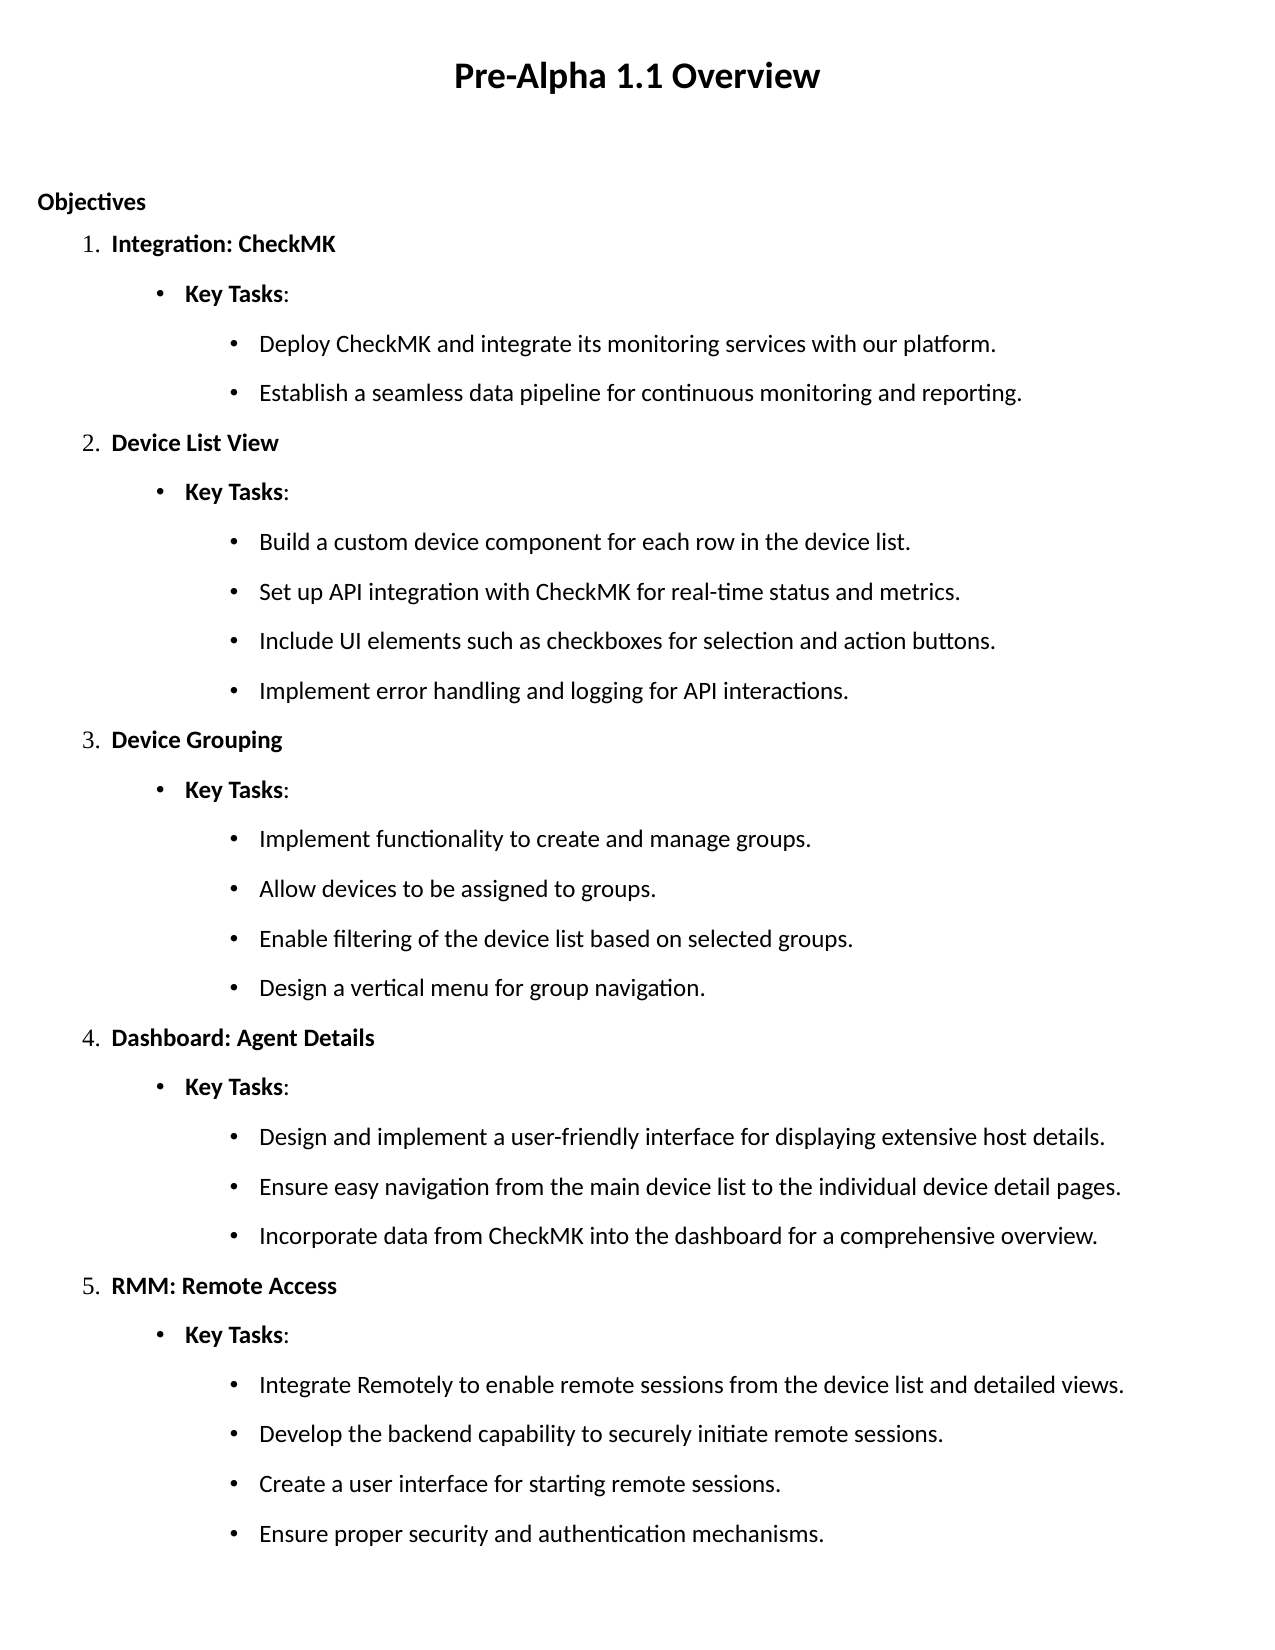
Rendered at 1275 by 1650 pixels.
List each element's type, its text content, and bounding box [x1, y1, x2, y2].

list Design and implement a user-friendly interface for displaying extensive host details. [229, 1121, 1237, 1152]
list Key Tasks: [156, 278, 1237, 309]
list Develop the backend capability to securely initiate remote sessions. [229, 1419, 1237, 1449]
list Establish a seamless data pipeline for continuous monitoring and reporting. [229, 377, 1237, 408]
list Deploy CheckMK and integrate its monitoring services with our platform. [229, 328, 1237, 358]
subtitle Pre-Alpha 1.1 Overview [37, 52, 1237, 98]
list Implement functionality to create and manage groups. [229, 824, 1237, 854]
list Integrate Remotely to enable remote sessions from the device list and detailed views. [229, 1369, 1237, 1399]
list Allow devices to be assigned to groups. [229, 873, 1237, 904]
list Include UI elements such as checkboxes for selection and action buttons. [229, 625, 1237, 656]
list Dashboard: Agent Details [82, 1022, 1237, 1052]
list Integration: CheckMK [82, 229, 1237, 259]
list Ensure easy navigation from the main device list to the individual device detail pages. [229, 1171, 1237, 1201]
list RMM: Remote Access [82, 1270, 1237, 1300]
list Ensure proper security and authentication mechanisms. [229, 1518, 1237, 1548]
list Enable filtering of the device list based on selected groups. [229, 923, 1237, 953]
list Build a custom device component for each row in the device list. [229, 526, 1237, 557]
subtitle Objectives [37, 186, 1237, 216]
list Device Grouping [82, 724, 1237, 755]
list Key Tasks: [156, 1072, 1237, 1102]
list Create a user interface for starting remote sessions. [229, 1468, 1237, 1499]
list Key Tasks: [156, 1319, 1237, 1350]
list Design a vertical menu for group navigation. [229, 972, 1237, 1003]
list Device List View [82, 427, 1237, 457]
list Implement error handling and logging for API interactions. [229, 675, 1237, 705]
list Set up API integration with CheckMK for real-time status and metrics. [229, 576, 1237, 606]
list Key Tasks: [156, 477, 1237, 507]
list Key Tasks: [156, 774, 1237, 804]
list Incorporate data from CheckMK into the dashboard for a comprehensive overview. [229, 1220, 1237, 1251]
